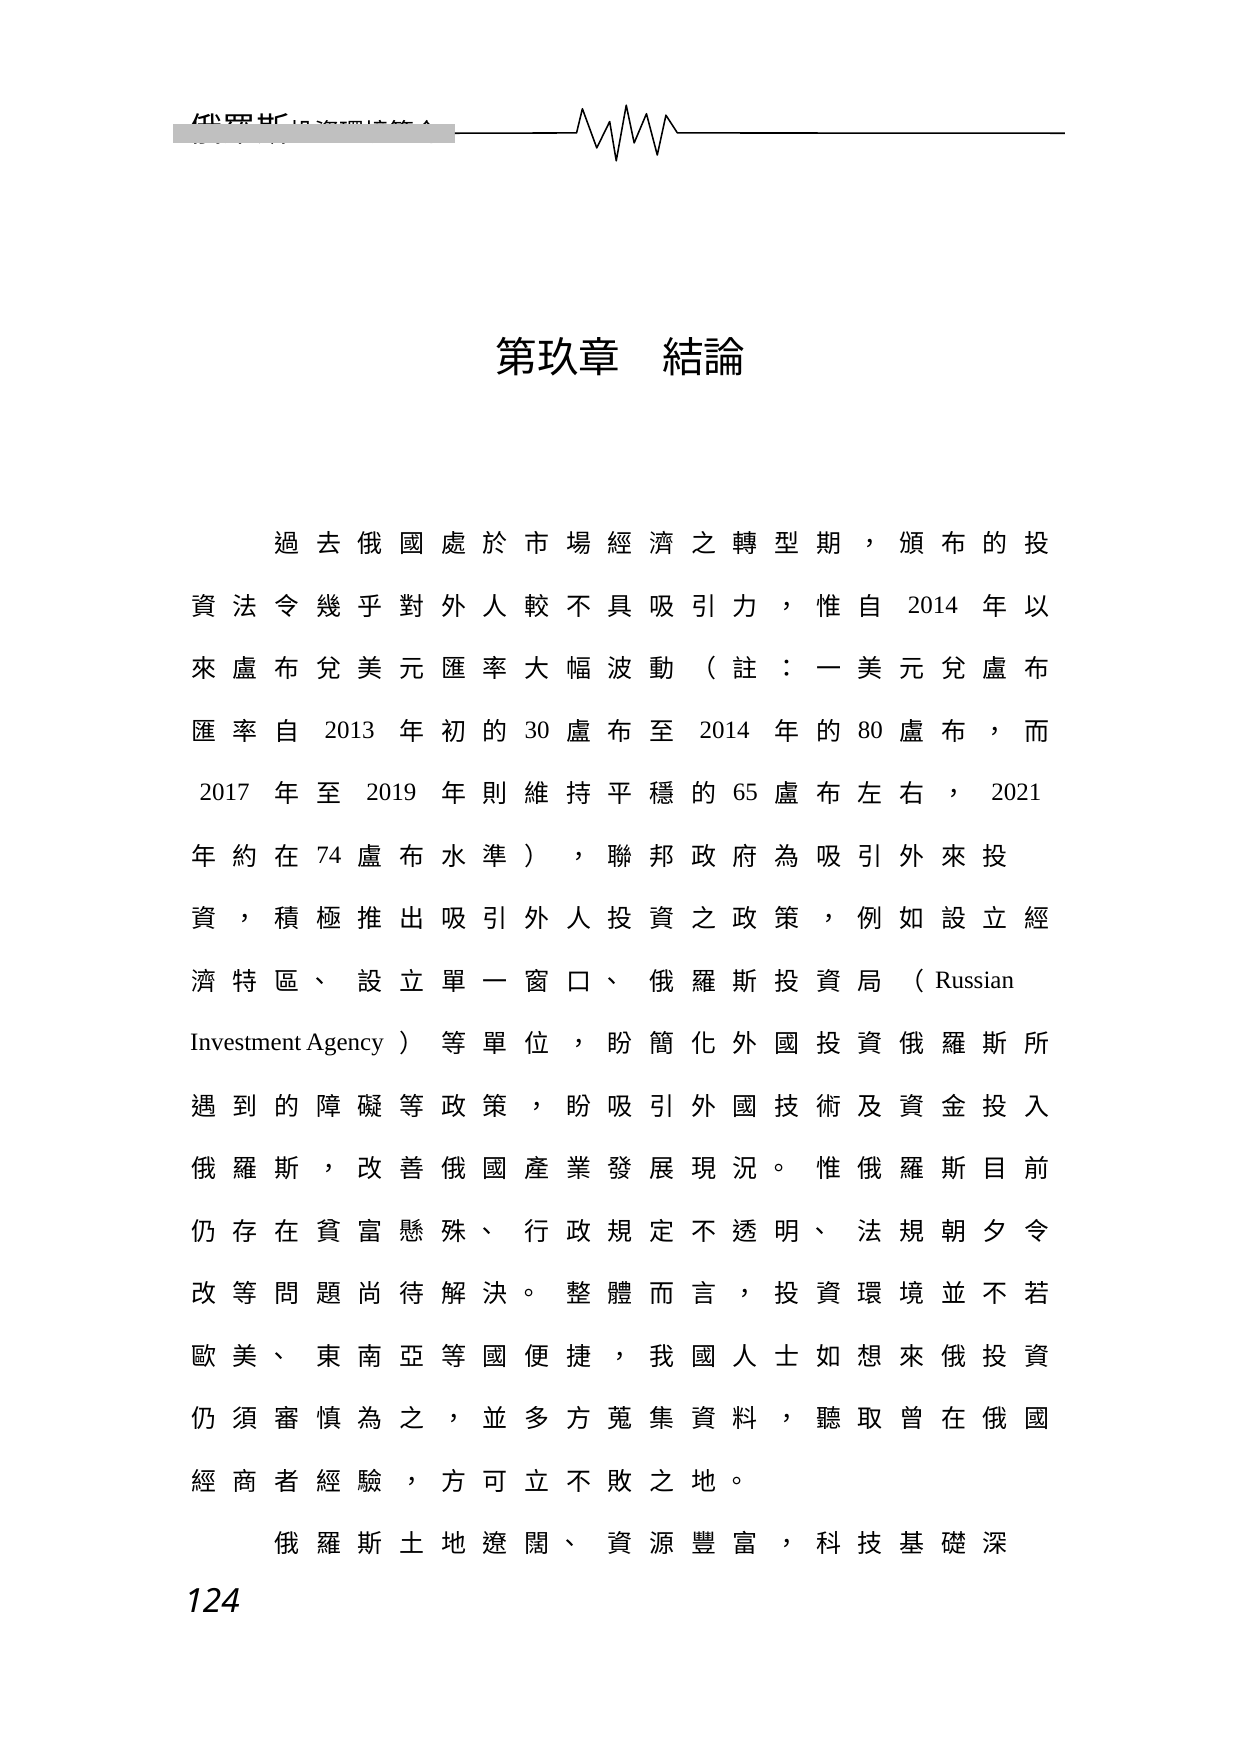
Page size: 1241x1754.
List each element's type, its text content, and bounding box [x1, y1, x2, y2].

text 第玖章 結論 [183, 313, 1058, 375]
text 俄羅斯土地遼闊、資源豐富，科技基礎深 [183, 1500, 1058, 1563]
text 過去俄國處於市場經濟之轉型期，頒布的投資法令幾乎對外人較不具吸引力，惟自2014年以來盧布兌美元匯率大幅波動（註：一美元兌盧布匯率自2013年初的30盧布至2014年的80盧布，而2017年至2019年則維持平穩的65盧布左右，2021年約在74盧布水準），聯邦政府為吸引外來投資，積極推出吸引外人投資之政策，例如設立經濟特區、設立單一窗口、俄羅斯投資局（Russian Investment Agency）等單位，盼簡化外國投資俄羅斯所遇到的障礙等政策，盼吸引外國技術及資金投入俄羅斯，改善俄國產業發展現況。惟俄羅斯目前仍存在貧富懸殊、行政規定不透明、法規朝夕令改等問題尚待解決。整體而言，投資環境並不若歐美、東南亞等國便捷，我國人士如想來俄投資仍須審慎為之，並多方蒐集資料，聽取曾在俄國經商者經驗，方可立不敗之地。 [183, 500, 1058, 1500]
